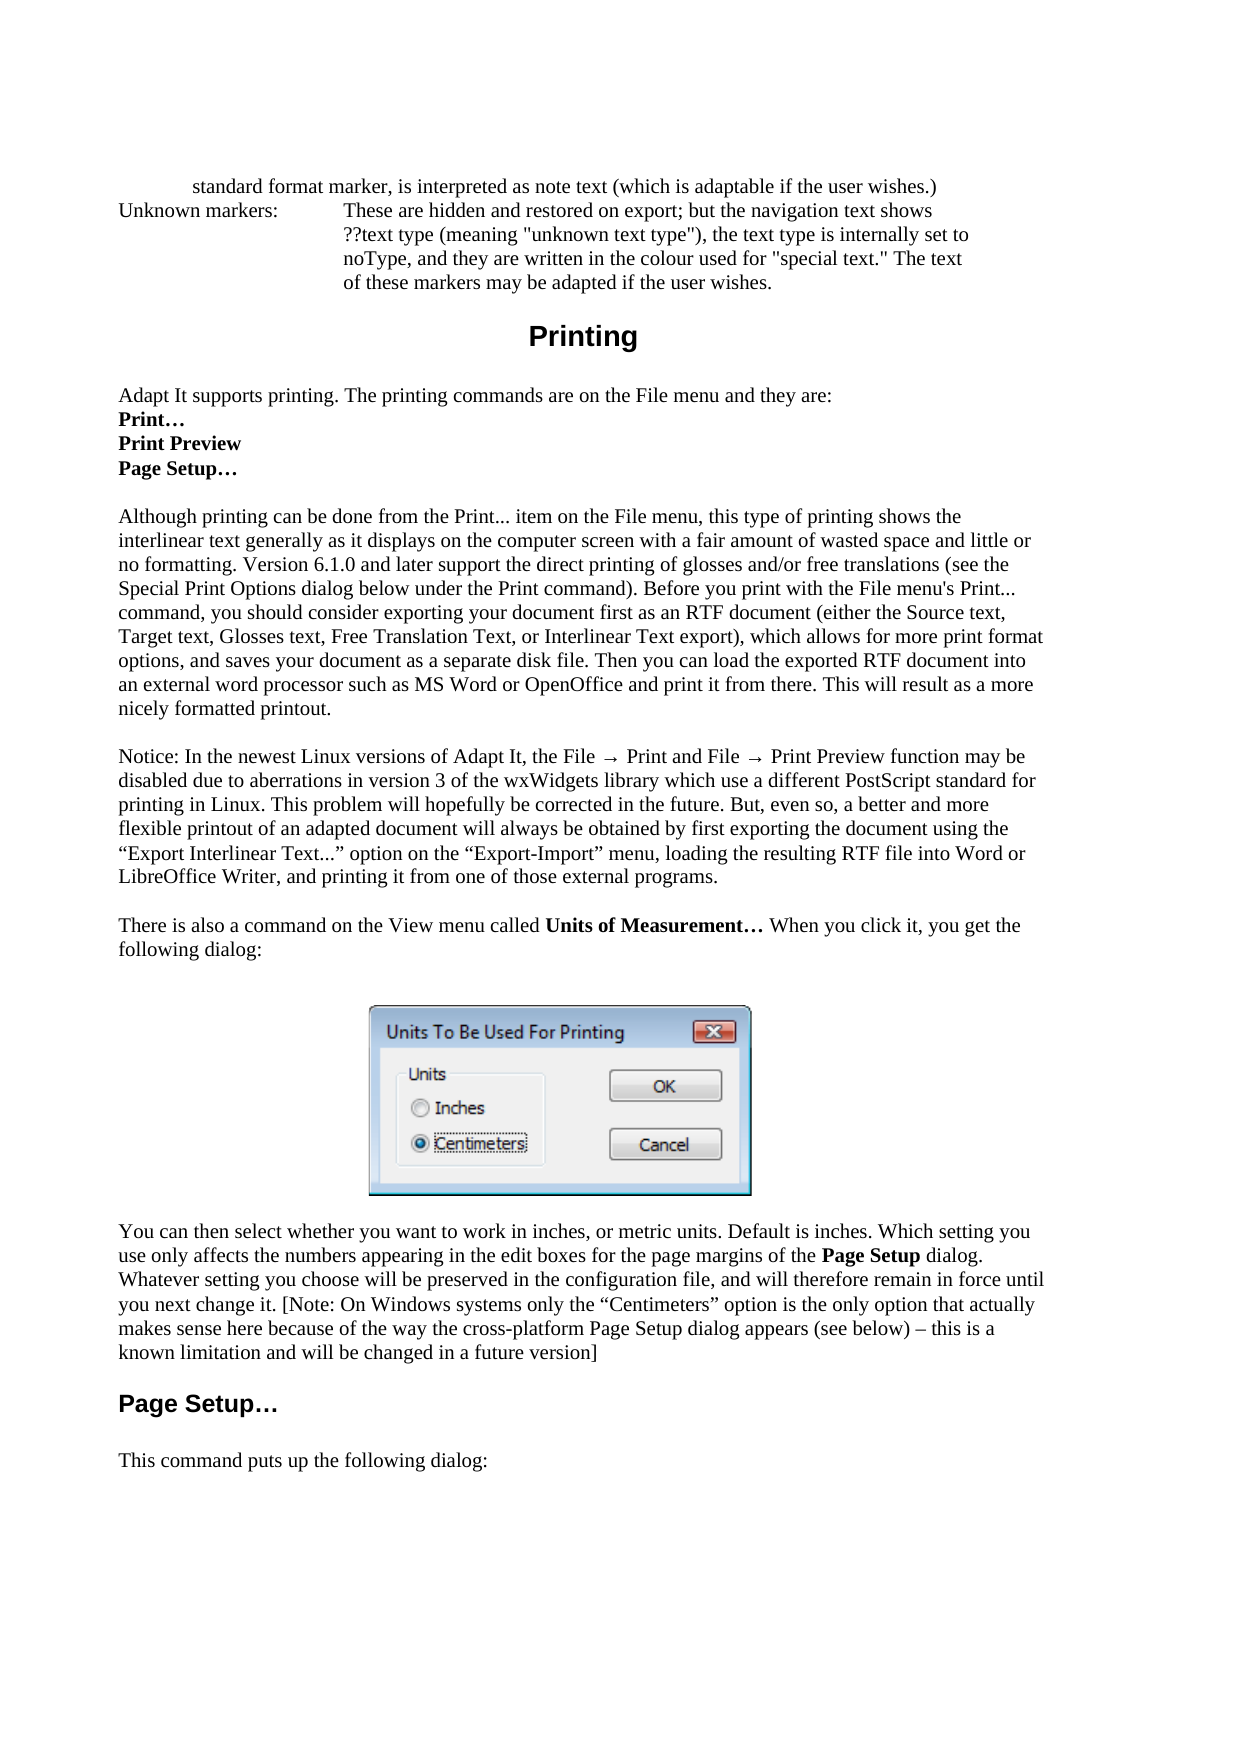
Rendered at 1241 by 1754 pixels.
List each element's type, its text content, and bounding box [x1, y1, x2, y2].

subtitle Printing [118, 319, 1048, 353]
text Page Setup… [118, 455, 1048, 479]
text Unknown markers: These are hidden and restored on export; but the navigation text shows [118, 198, 1048, 222]
text You can then select whether you want to work in inches, or metric units. Default is inches. Which setting you use only affects the numbers appearing in the edit boxes for the page margins of the Page Setup dialog. Whatever setting you choose will be preserved in the configuration file, and will therefore remain in force until you next change it. [Note: On Windows systems only the “Centimeters” option is the only option that actually makes sense here because of the way the cross-platform Page Setup dialog appears (see below) – this is a known limitation and will be changed in a future version] [118, 1219, 1048, 1364]
text standard format marker, is interpreted as note text (which is adaptable if the user wishes.) [118, 174, 1048, 198]
text There is also a command on the View menu called Units of Measurement… When you click it, you get the following dialog: [118, 913, 1048, 961]
text This command puts up the following dialog: [118, 1448, 1048, 1472]
text of these markers may be adapted if the user wishes. [118, 270, 1048, 294]
picture [368, 1005, 752, 1196]
text Print… [118, 407, 1048, 431]
text Notice: In the newest Linux versions of Adapt It, the File → Print and File → Print Preview function may be disabled due to aberrations in version 3 of the wxWidgets library which use a different PostScript standard for printing in Linux. This problem will hopefully be corrected in the future. But, even so, a better and more flexible printout of an adapted document will always be obtained by first exporting the document using the “Export Interlinear Text...” option on the “Export-Import” menu, loading the resulting RTF file into Word or LibreOffice Writer, and printing it from one of those external programs. [118, 744, 1048, 888]
text Print Preview [118, 431, 1048, 455]
text ??text type (meaning "unknown text type"), the text type is internally set to [118, 222, 1048, 246]
text Adapt It supports printing. The printing commands are on the File menu and they are: [118, 383, 1048, 407]
text noType, and they are written in the colour used for "special text." The text [118, 246, 1048, 270]
subtitle Page Setup… [118, 1389, 1048, 1417]
text Although printing can be done from the Print... item on the File menu, this type of printing shows the interlinear text generally as it displays on the computer screen with a fair amount of wasted space and little or no formatting. Version 6.1.0 and later support the direct printing of glosses and/or free translations (see the Special Print Options dialog below under the Print command). Before you print with the File menu's Print... command, you should consider exporting your document first as an RTF document (either the Source text, Target text, Glosses text, Free Translation Text, or Interlinear Text export), which allows for more print format options, and saves your document as a separate disk file. Then you can load the exported RTF document into an external word processor such as MS Word or OpenOffice and print it from there. This will result as a more nicely formatted printout. [118, 503, 1048, 720]
